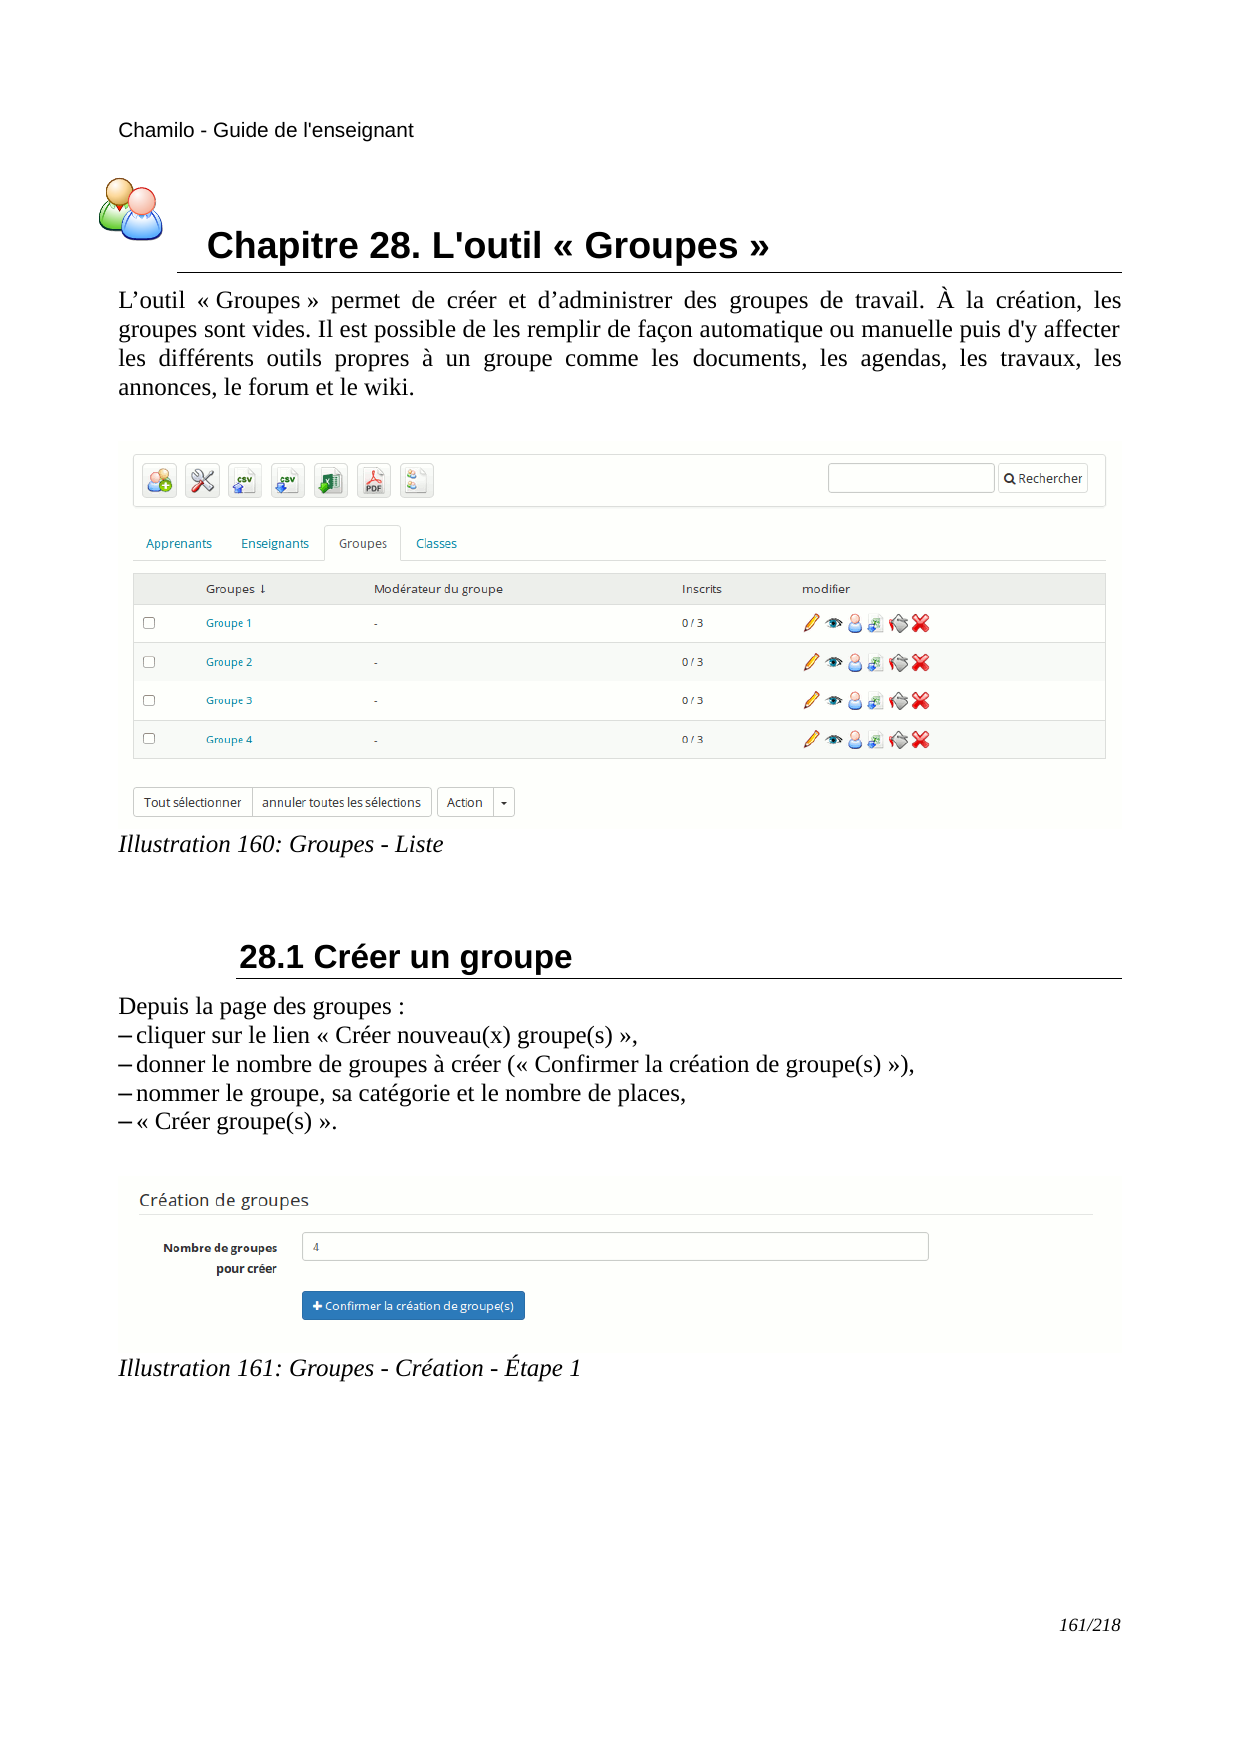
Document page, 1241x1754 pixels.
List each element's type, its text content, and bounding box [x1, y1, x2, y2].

subtitle Créer un groupe [236, 934, 1122, 978]
list nommer le groupe, sa catégorie et le nombre de places, [118, 1078, 1122, 1106]
text L’outil « Groupes » permet de créer et d’administrer des groupes de travail. À la création, les groupes sont vides. Il est possible de les remplir de façon automatique ou manuelle puis d'y affecter les différents outils propres à un groupe comme les documents, les agendas, les travaux, les annonces, le forum et le wiki. [118, 285, 1122, 400]
picture [118, 441, 1122, 829]
text Illustration 160: Groupes - Liste [118, 829, 1122, 857]
list « Créer groupe(s) ». [118, 1106, 1122, 1135]
subtitle L'outil « Groupes » [177, 190, 1122, 272]
text Illustration 161: Groupes - Création - Étape 1 [118, 1353, 1122, 1382]
list donner le nombre de groupes à créer (« Confirmer la création de groupe(s) »), [118, 1049, 1122, 1078]
text Depuis la page des groupes : [118, 991, 1122, 1020]
list cliquer sur le lien « Créer nouveau(x) groupe(s) », [118, 1020, 1122, 1049]
picture [118, 1176, 1122, 1353]
